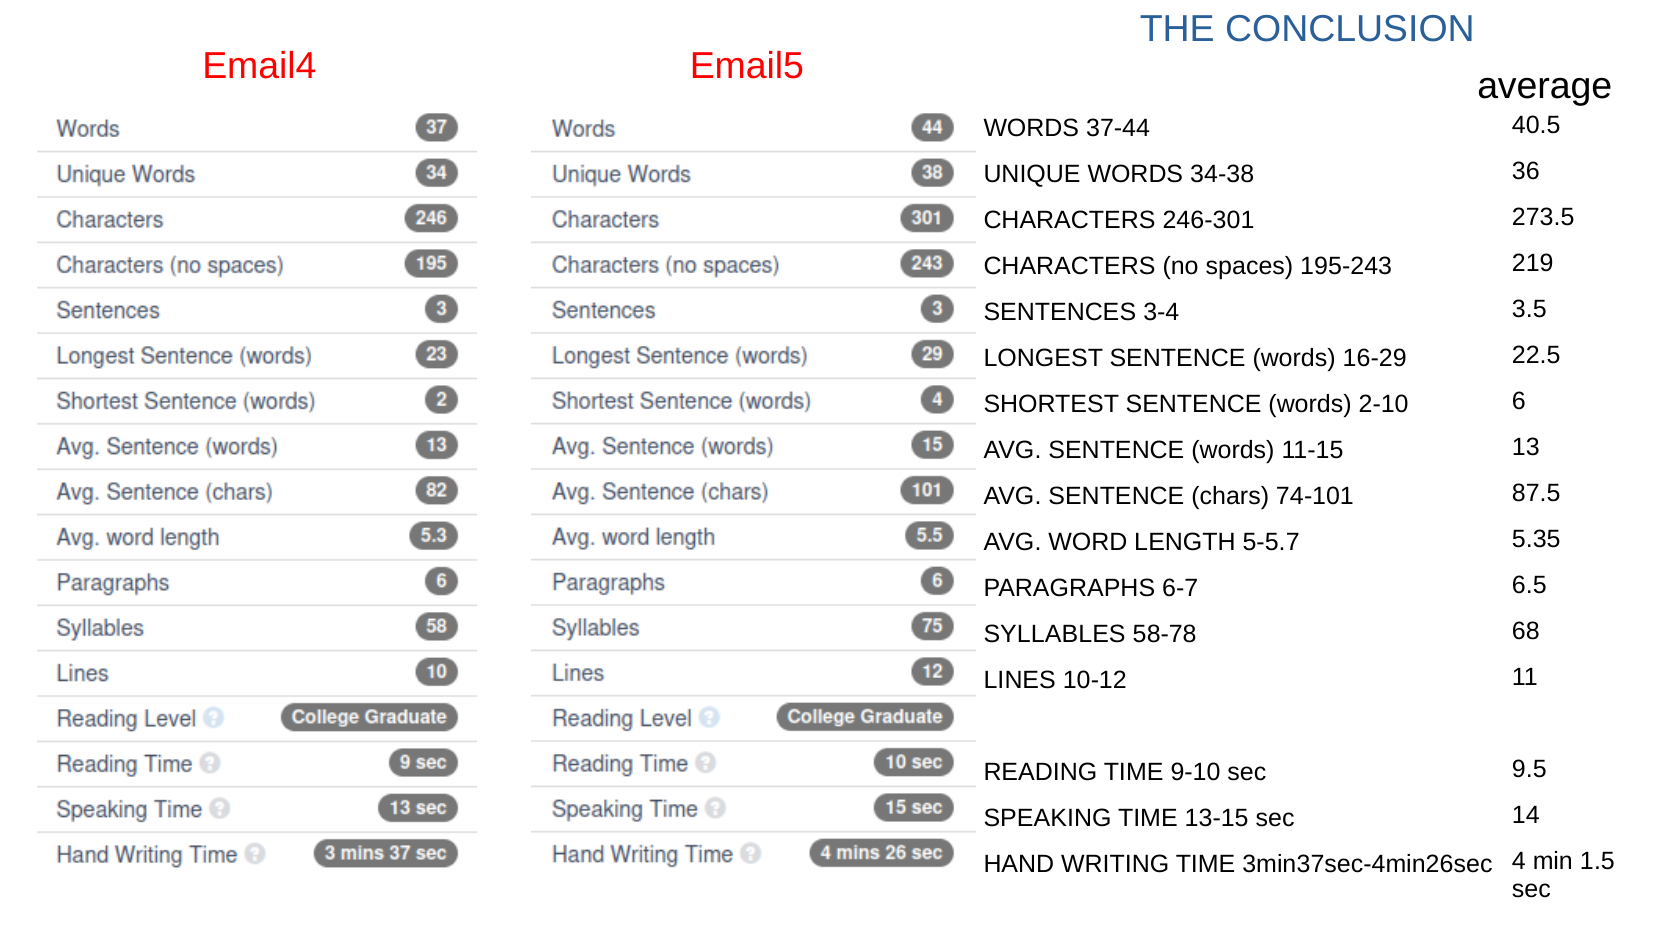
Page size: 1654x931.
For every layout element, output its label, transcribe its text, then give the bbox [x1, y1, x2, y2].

text_box THE CONCLUSION [1125, 0, 1490, 57]
text_box Email5 [675, 37, 820, 95]
text_box Email4 [187, 37, 332, 95]
text_box average [1462, 56, 1654, 198]
picture [531, 112, 976, 875]
picture [37, 112, 477, 877]
text_box 40.5 36 273.5 219 3.5 22.5 6 13 87.5 5.35 6.5 68 11 9.5 14 4 min 1.5 sec [1497, 198, 1651, 863]
text_box WORDS 37-44 UNIQUE WORDS 34-38 CHARACTERS 246-301 CHARACTERS (no spaces) 195-243 SENTENCES 3-4 LONGEST SENTENCE (words) 16-29 SHORTEST SENTENCE (words) 2-10 AVG. SENTENCE (words) 11-15 AVG. SENTENCE (chars) 74-101 AVG. WORD LENGTH 5-5.7 PARAGRAPHS 6-7 SYLLABLES 58-78 LINES 10-12 READING TIME 9-10 sec SPEAKING TIME 13-15 sec HAND WRITING TIME 3min37sec-4min26sec [968, 106, 1497, 835]
